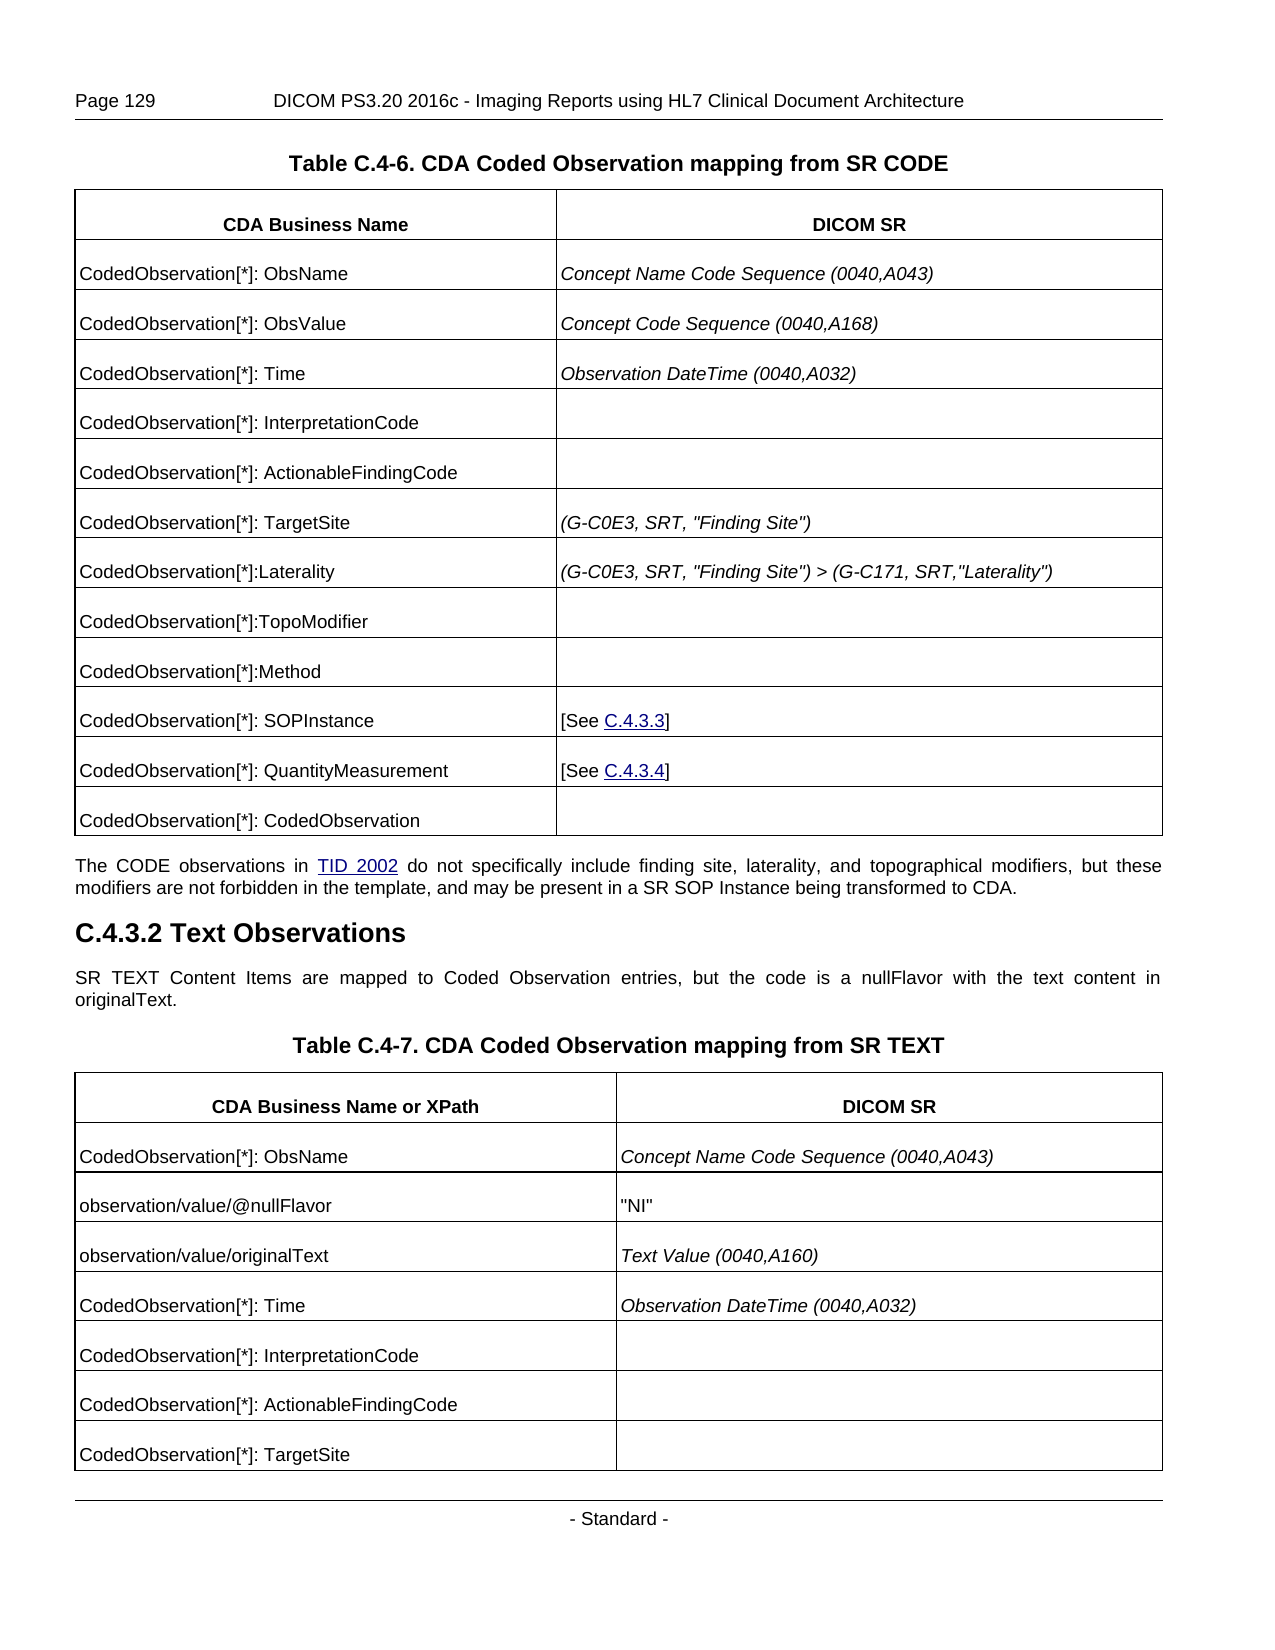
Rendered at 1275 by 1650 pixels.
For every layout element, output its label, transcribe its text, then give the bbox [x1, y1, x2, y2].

table_header CDA Business Name or XPath [76, 1073, 616, 1122]
table_cell CodedObservation[*]: InterpretationCode [76, 1321, 616, 1370]
table_cell [See C.4.3.4] [557, 737, 1162, 786]
text The CODE observations in TID 2002 do not specifically include finding site, laterality, and topographical modifiers, but these modifiers are not forbidden in the template, and may be present in a SR SOP Instance being transformed to CDA. [75, 855, 1162, 898]
table_cell [617, 1321, 1162, 1370]
table_cell [617, 1371, 1162, 1420]
table_cell CodedObservation[*]: InterpretationCode [76, 389, 556, 438]
table_cell [557, 588, 1162, 637]
table_cell Observation DateTime (0040,A032) [617, 1272, 1162, 1320]
text C.4.3.2 Text Observations [75, 917, 1162, 948]
table_cell [See C.4.3.3] [557, 687, 1162, 736]
text Table C.4-6. CDA Coded Observation mapping from SR CODE [75, 150, 1162, 176]
table_cell Concept Name Code Sequence (0040,A043) [617, 1123, 1162, 1171]
table_cell CodedObservation[*]: Time [76, 1272, 616, 1320]
table_cell CodedObservation[*]: ObsValue [76, 290, 556, 338]
table_cell (G-C0E3, SRT, "Finding Site") [557, 489, 1162, 537]
text Table C.4-7. CDA Coded Observation mapping from SR TEXT [75, 1033, 1162, 1058]
table_cell [617, 1421, 1162, 1469]
table_cell CodedObservation[*]: ObsName [76, 1123, 616, 1171]
table_cell [557, 439, 1162, 487]
table_cell Concept Name Code Sequence (0040,A043) [557, 240, 1162, 289]
table_cell [557, 389, 1162, 438]
table_cell CodedObservation[*]: CodedObservation [76, 787, 556, 835]
table_cell (G-C0E3, SRT, "Finding Site") > (G-C171, SRT,"Laterality") [557, 538, 1162, 587]
table_cell CodedObservation[*]: SOPInstance [76, 687, 556, 736]
table_cell Observation DateTime (0040,A032) [557, 340, 1162, 388]
table_cell CodedObservation[*]: TargetSite [76, 1421, 616, 1469]
table_cell "NI" [617, 1173, 1162, 1221]
table_cell CodedObservation[*]: Time [76, 340, 556, 388]
table_cell CodedObservation[*]: ActionableFindingCode [76, 1371, 616, 1420]
table_cell CodedObservation[*]: ObsName [76, 240, 556, 289]
table_cell Text Value (0040,A160) [617, 1222, 1162, 1271]
table_cell [557, 787, 1162, 835]
text SR TEXT Content Items are mapped to Coded Observation entries, but the code is a nullFlavor with the text content in originalText. [75, 967, 1162, 1010]
table_cell CodedObservation[*]: TargetSite [76, 489, 556, 537]
table_cell observation/value/originalText [76, 1222, 616, 1271]
table_cell CodedObservation[*]:Method [76, 638, 556, 686]
table_header DICOM SR [617, 1073, 1162, 1122]
table_cell Concept Code Sequence (0040,A168) [557, 290, 1162, 338]
table_cell observation/value/@nullFlavor [76, 1173, 616, 1221]
table_cell CodedObservation[*]:TopoModifier [76, 588, 556, 637]
table_cell CodedObservation[*]: QuantityMeasurement [76, 737, 556, 786]
table_cell CodedObservation[*]:Laterality [76, 538, 556, 587]
table_cell CodedObservation[*]: ActionableFindingCode [76, 439, 556, 487]
table_cell [557, 638, 1162, 686]
table_header DICOM SR [557, 190, 1162, 239]
table_header CDA Business Name [76, 190, 556, 239]
